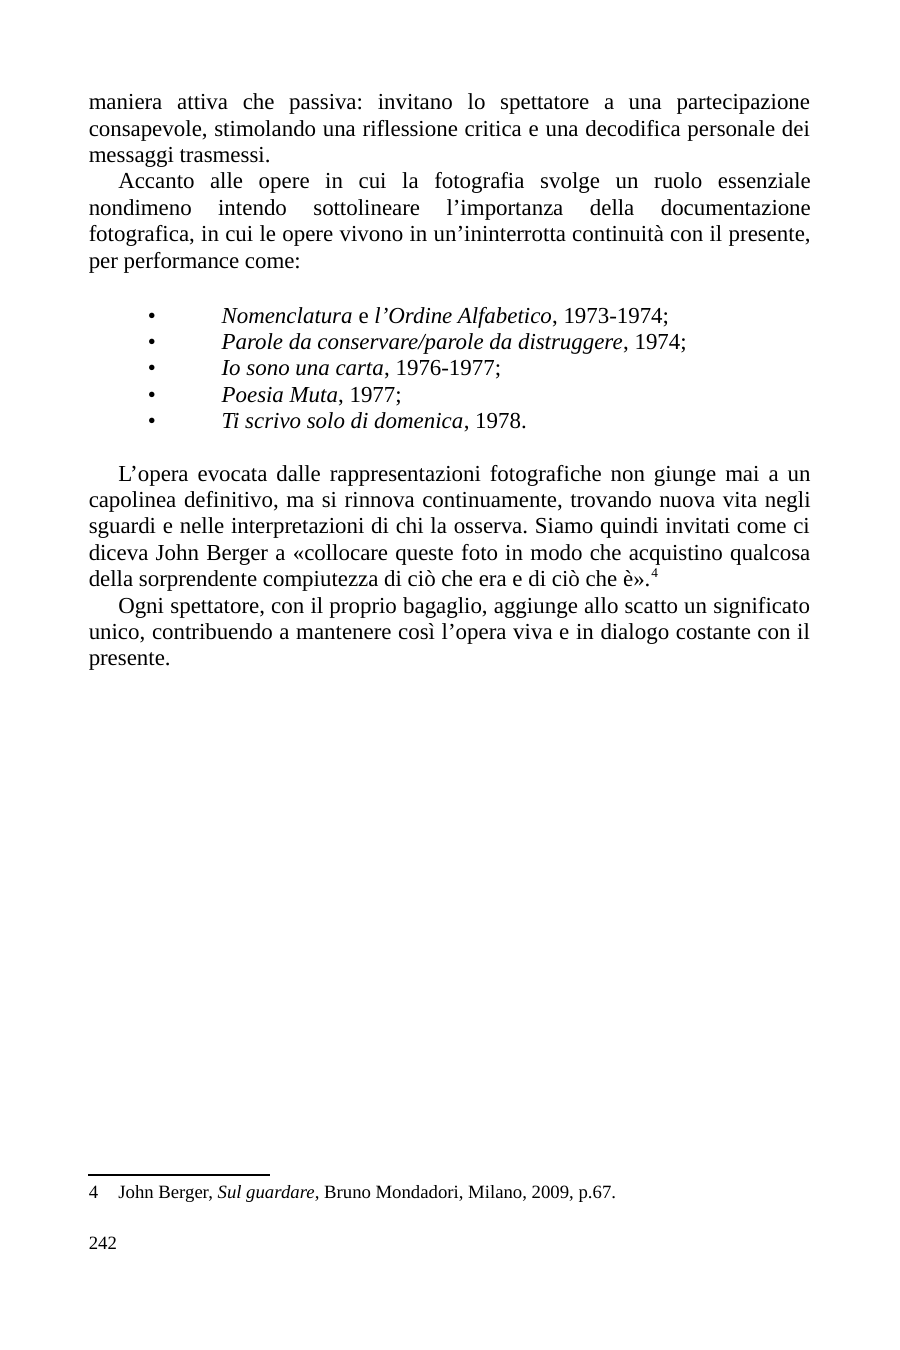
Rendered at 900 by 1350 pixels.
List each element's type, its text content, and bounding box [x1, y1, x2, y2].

text Accanto alle opere in cui la fotografia svolge un ruolo essenziale nondimeno intendo sottolineare l’importanza della documentazione fotografica, in cui le opere vivono in un’ininterrotta continuità con il presente, per performance come: [88, 168, 811, 273]
text Ogni spettatore, con il proprio bagaglio, aggiunge allo scatto un significato unico, contribuendo a mantenere così l’opera viva e in dialogo costante con il presente. [88, 592, 811, 671]
text L’opera evocata dalle rappresentazioni fotografiche non giunge mai a un capolinea definitivo, ma si rinnova continuamente, trovando nuova vita negli sguardi e nelle interpretazioni di chi la osserva. Siamo quindi invitati come ci diceva John Berger a «collocare queste foto in modo che acquistino qualcosa della sorprendente compiutezza di ciò che era e di ciò che è». [88, 460, 811, 592]
text maniera attiva che passiva: invitano lo spettatore a una partecipazione consapevole, stimolando una riflessione critica e una decodifica personale dei messaggi trasmessi. [88, 88, 811, 168]
text • Nomenclatura e l’Ordine Alfabetico, 1973-1974; [148, 302, 752, 328]
text • Parole da conservare/parole da distruggere, 1974; [148, 328, 752, 354]
text • Poesia Muta, 1977; [148, 381, 752, 407]
text John Berger, Sul guardare, Bruno Mondadori, Milano, 2009, p.67. [88, 1181, 811, 1202]
text • Io sono una carta, 1976-1977; [148, 354, 752, 381]
text • Ti scrivo solo di domenica, 1978. [148, 407, 752, 433]
